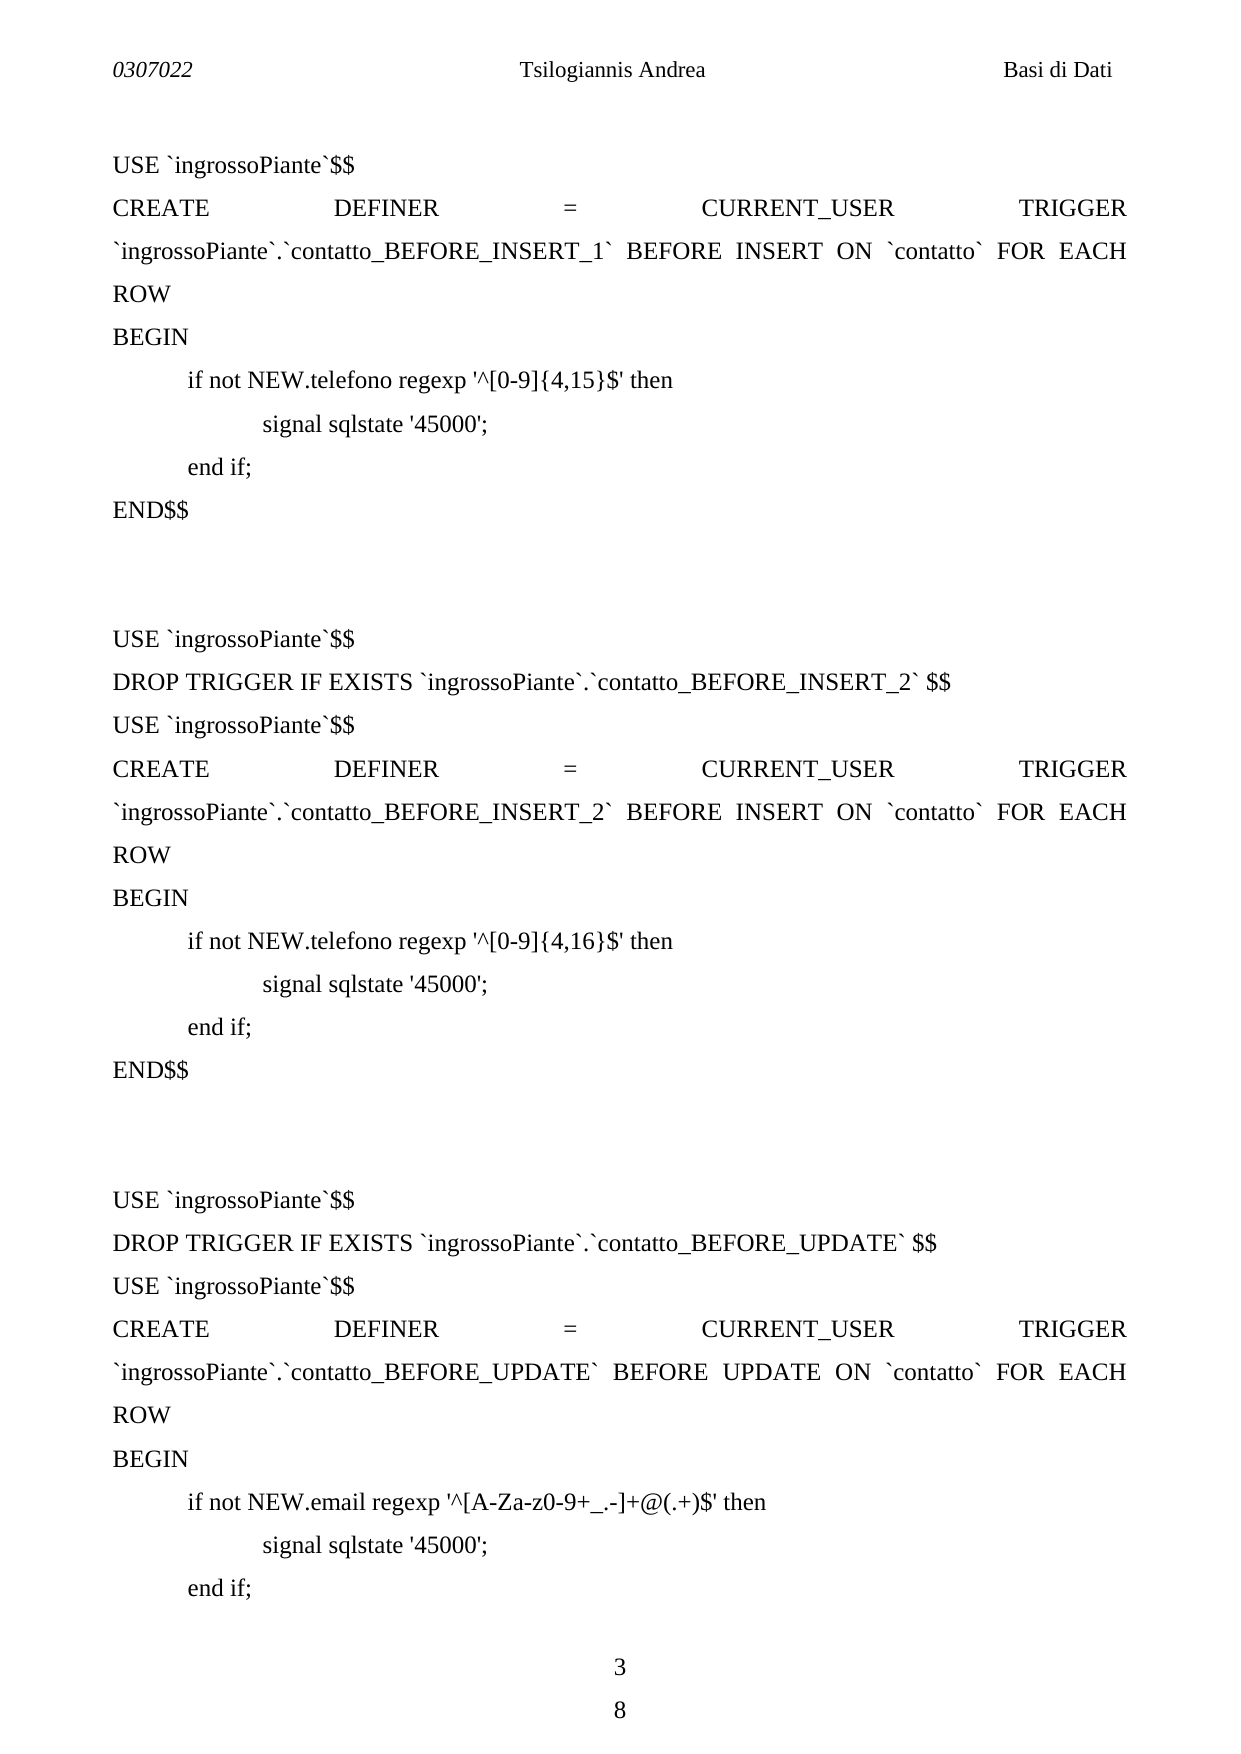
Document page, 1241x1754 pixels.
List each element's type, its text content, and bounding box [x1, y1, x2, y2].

text signal sqlstate '45000'; [112, 409, 1128, 437]
text end if; [112, 1573, 1128, 1602]
text end if; [112, 452, 1128, 481]
text END$$ [112, 1056, 1128, 1084]
text if not NEW.telefono regexp '^[0-9]{4,16}$' then [112, 926, 1128, 955]
text USE `ingrossoPiante`$$ [112, 150, 1128, 179]
text BEGIN [112, 1444, 1128, 1472]
text BEGIN [112, 883, 1128, 912]
text end if; [112, 1012, 1128, 1041]
text USE `ingrossoPiante`$$ [112, 624, 1128, 653]
text if not NEW.email regexp '^[A-Za-z0-9+_.-]+@(.+)$' then [112, 1487, 1128, 1516]
text CREATE DEFINER = CURRENT_USER TRIGGER `ingrossoPiante`.`contatto_BEFORE_INSERT_2` BEFORE INSERT ON `contatto` FOR EACH ROW [112, 754, 1128, 869]
text signal sqlstate '45000'; [112, 1530, 1128, 1559]
text signal sqlstate '45000'; [112, 969, 1128, 998]
text USE `ingrossoPiante`$$ [112, 1185, 1128, 1214]
text BEGIN [112, 322, 1128, 351]
text DROP TRIGGER IF EXISTS `ingrossoPiante`.`contatto_BEFORE_INSERT_2` $$ [112, 667, 1128, 696]
text END$$ [112, 495, 1128, 524]
text CREATE DEFINER = CURRENT_USER TRIGGER `ingrossoPiante`.`contatto_BEFORE_UPDATE` BEFORE UPDATE ON `contatto` FOR EACH ROW [112, 1314, 1128, 1429]
text USE `ingrossoPiante`$$ [112, 1271, 1128, 1300]
text DROP TRIGGER IF EXISTS `ingrossoPiante`.`contatto_BEFORE_UPDATE` $$ [112, 1228, 1128, 1257]
text if not NEW.telefono regexp '^[0-9]{4,15}$' then [112, 366, 1128, 394]
text CREATE DEFINER = CURRENT_USER TRIGGER `ingrossoPiante`.`contatto_BEFORE_INSERT_1` BEFORE INSERT ON `contatto` FOR EACH ROW [112, 193, 1128, 308]
text USE `ingrossoPiante`$$ [112, 711, 1128, 739]
